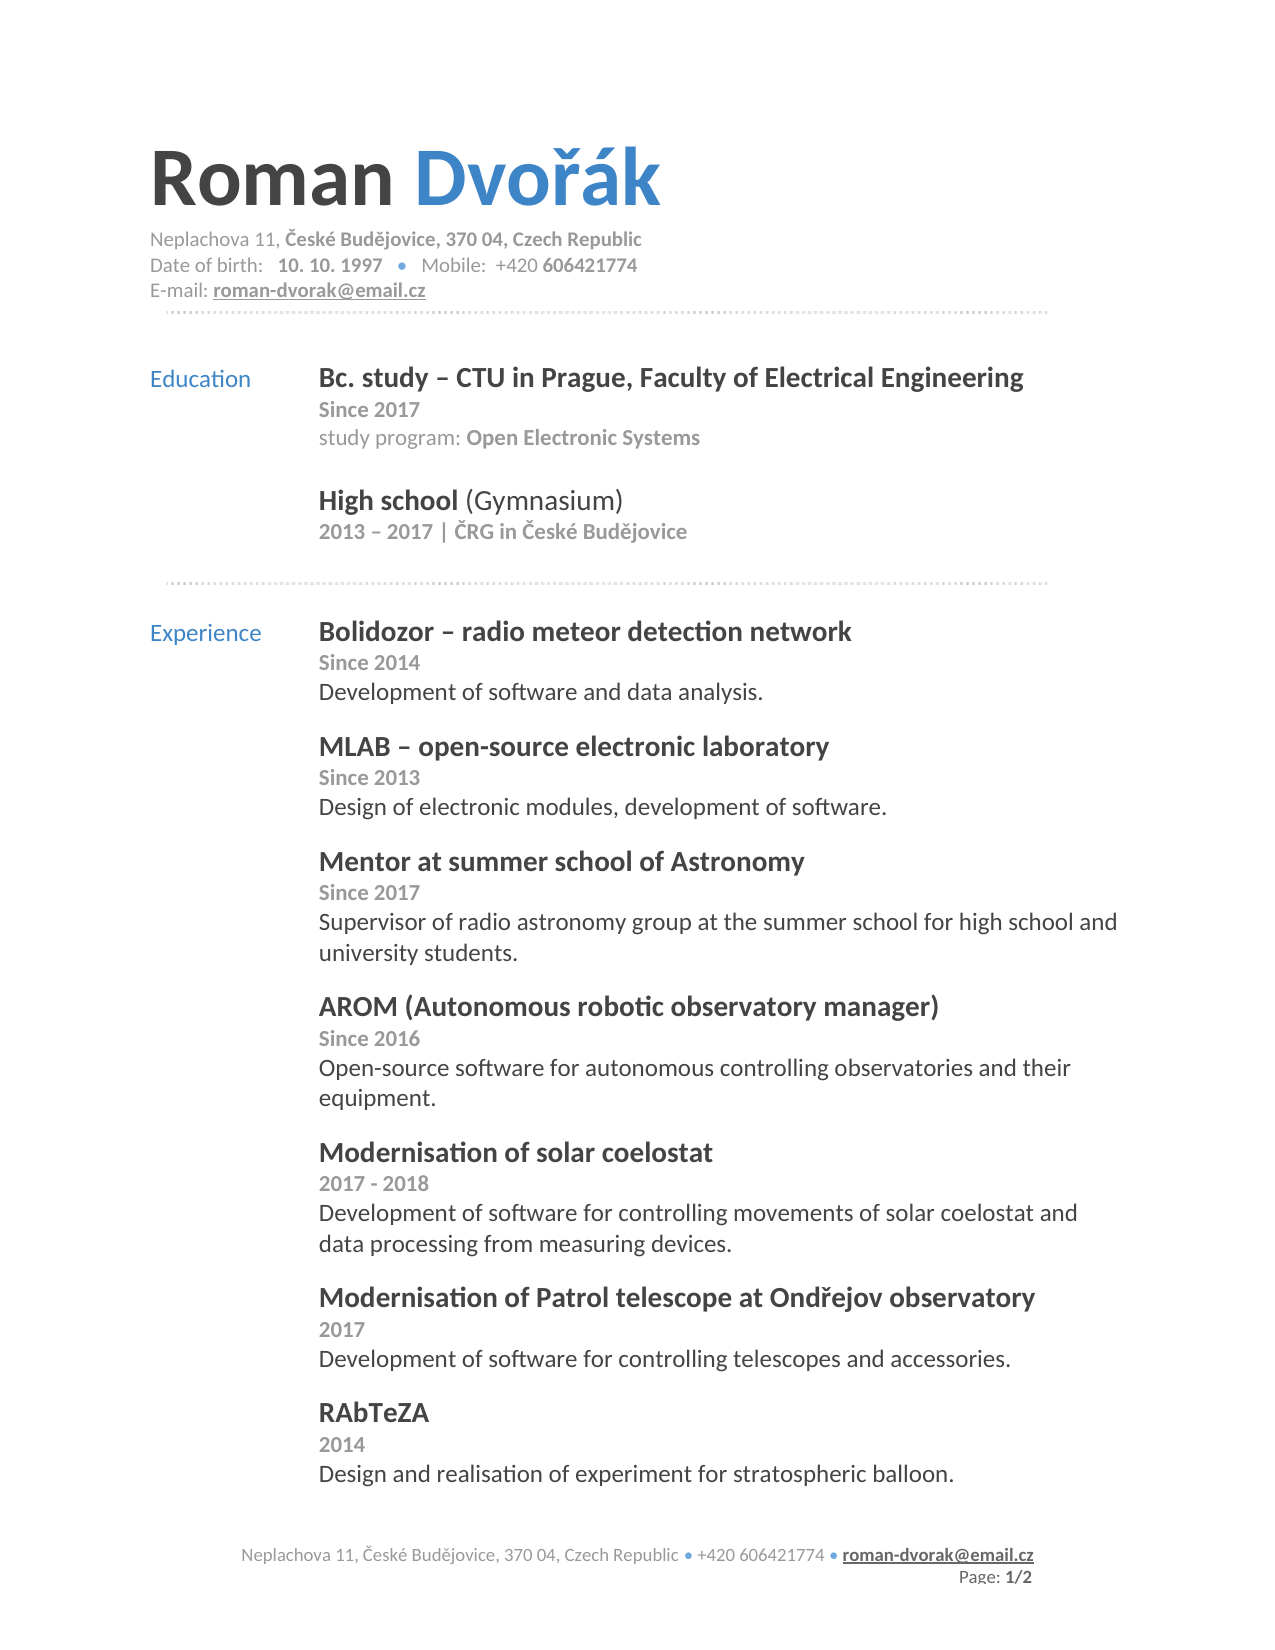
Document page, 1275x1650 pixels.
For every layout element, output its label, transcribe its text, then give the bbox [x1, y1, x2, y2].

text Date of birth: 10. 10. 1997 • Mobile: +420 606421774 [150, 252, 1125, 277]
text Roman Dvořák [150, 124, 1125, 226]
text Modernisation of solar coelostat 2017 - 2018 Development of software for controlling movements of solar coelostat and data processing from measuring devices. [150, 1134, 1125, 1258]
text E-mail: roman-dvorak@email.cz [150, 277, 1125, 303]
text RAbTeZA 2014 Design and realisation of experiment for stratospheric balloon. [150, 1394, 1125, 1488]
text Experience Bolidozor – radio meteor detection network Since 2014 Development of software and data analysis. [150, 613, 1125, 707]
text Mentor at summer school of Astronomy Since 2017 Supervisor of radio astronomy group at the summer school for high school and university students. [150, 843, 1125, 967]
text study program: Open Electronic Systems [150, 423, 1125, 482]
text High school (Gymnasium) 2013 – 2017 | ČRG in České Budějovice [150, 482, 1125, 545]
text Neplachova 11, České Budějovice, 370 04, Czech Republic [150, 226, 1125, 252]
text Education Bc. study – CTU in Prague, Faculty of Electrical Engineering Since 2017 [150, 359, 1125, 423]
text AROM (Autonomous robotic observatory manager) Since 2016 Open-source software for autonomous controlling observatories and their equipment. [150, 988, 1125, 1113]
text Modernisation of Patrol telescope at Ondřejov observatory 2017 Development of software for controlling telescopes and accessories. [150, 1279, 1125, 1373]
text MLAB – open-source electronic laboratory Since 2013 Design of electronic modules, development of software. [150, 728, 1125, 822]
